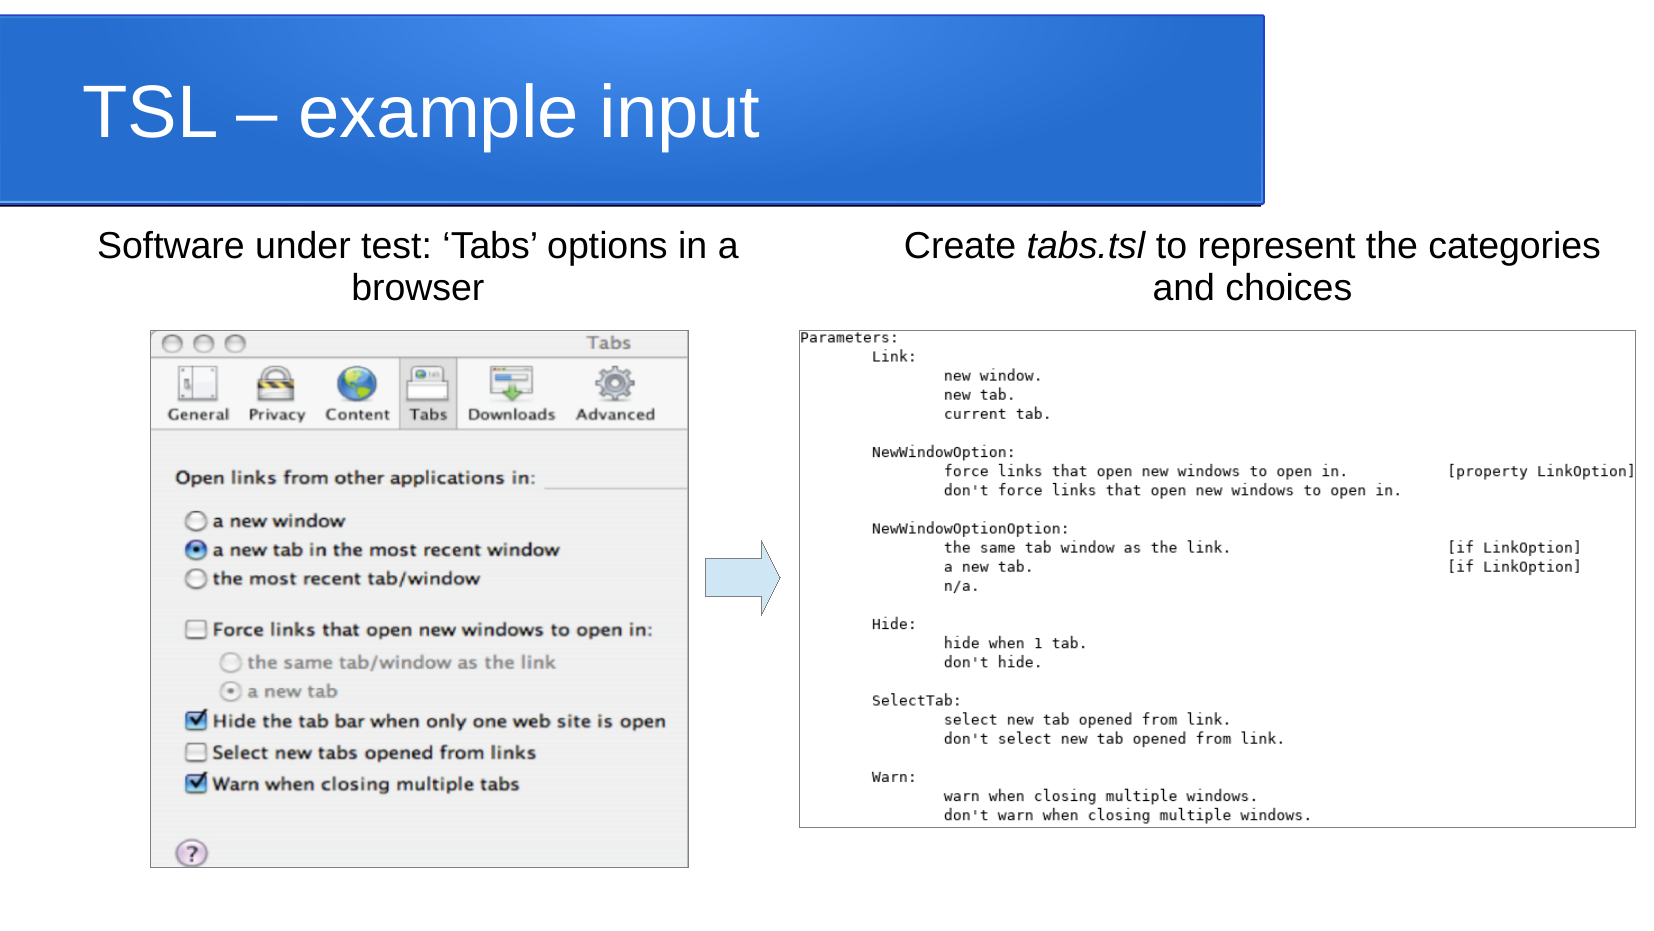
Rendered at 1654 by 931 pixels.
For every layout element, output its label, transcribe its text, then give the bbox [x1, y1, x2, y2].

text_box [705, 540, 781, 616]
title TSL – example input [82, 35, 1235, 189]
list Create tabs.tsl to represent the categories and choices [799, 224, 1636, 329]
list Software under test: ‘Tabs’ options in a browser [15, 224, 751, 764]
picture [799, 329, 1636, 828]
picture [150, 329, 689, 868]
